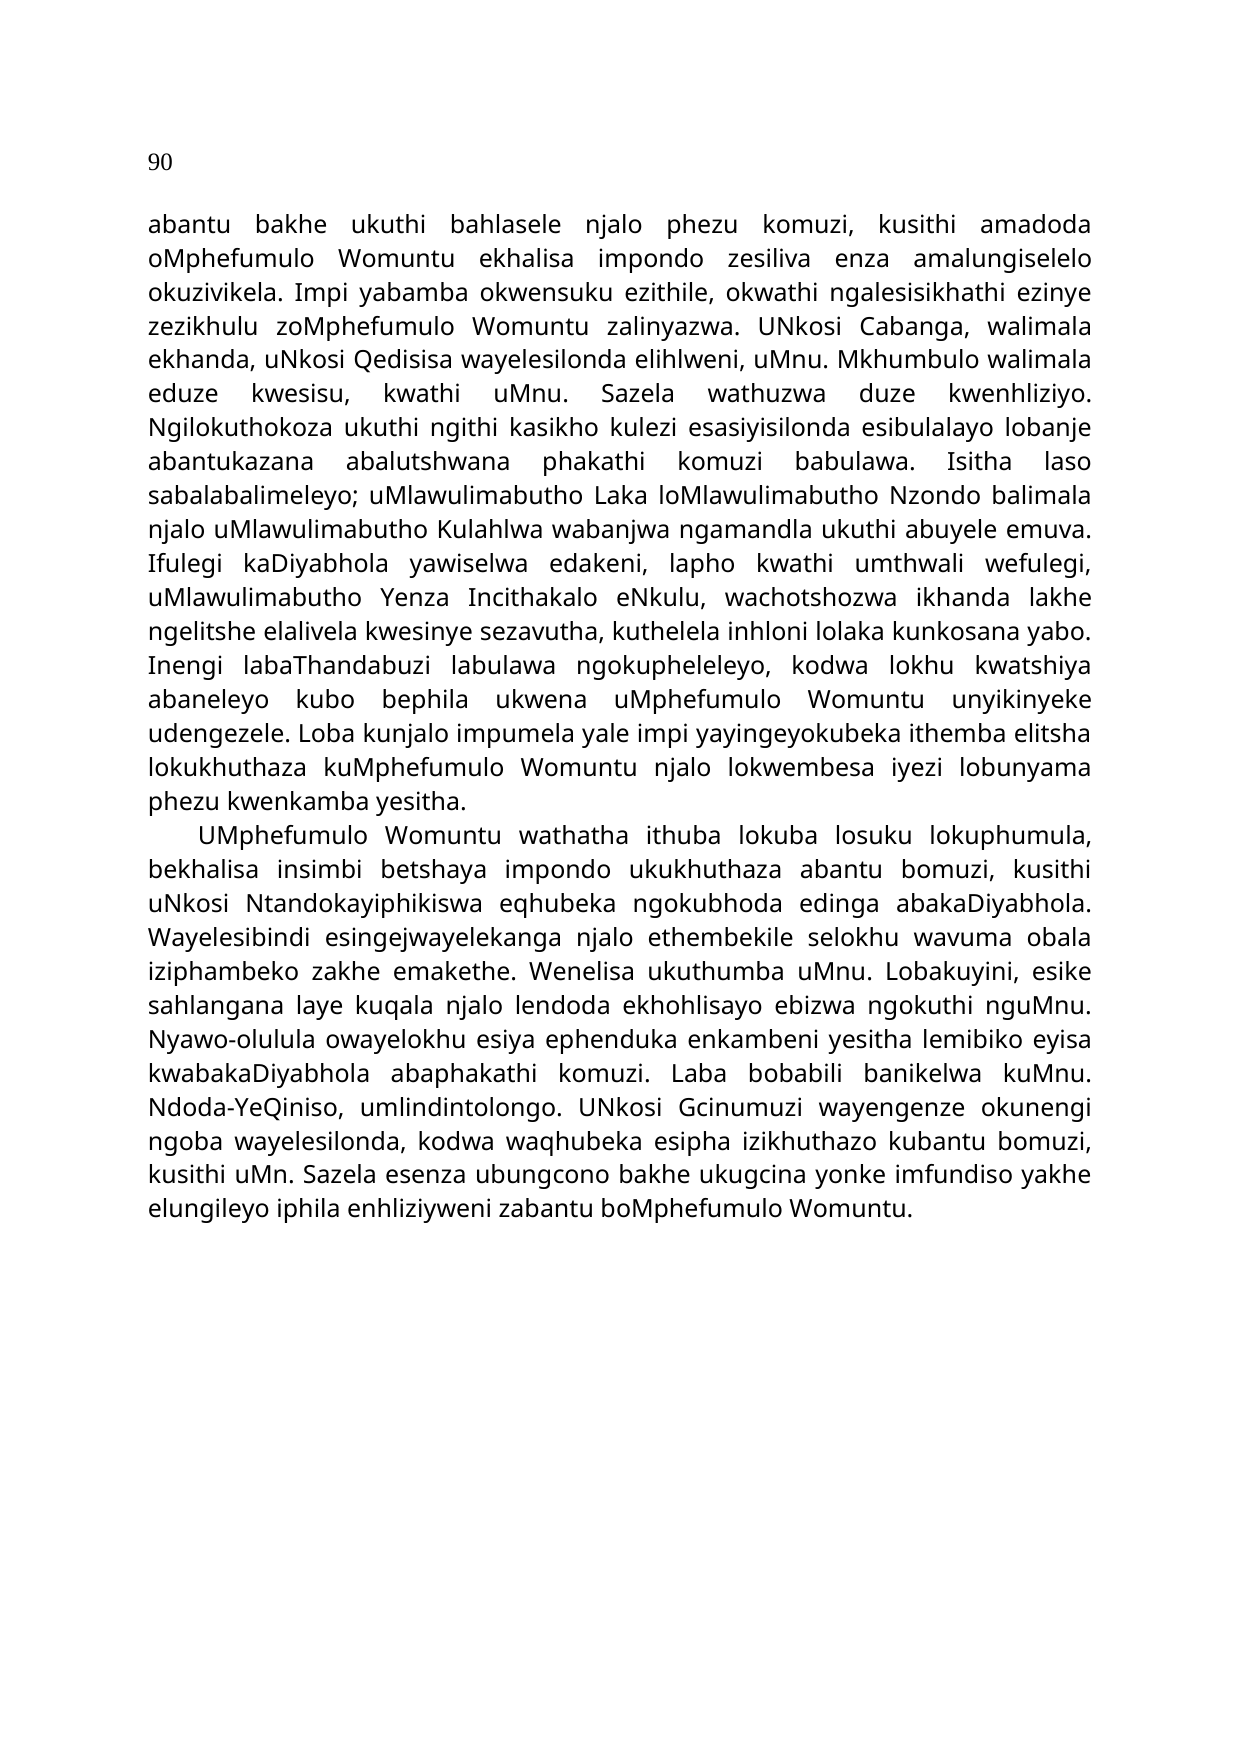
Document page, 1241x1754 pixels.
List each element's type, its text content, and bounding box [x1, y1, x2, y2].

text abantu bakhe ukuthi bahlasele njalo phezu komuzi, kusithi amadoda oMphefumulo Womuntu ekhalisa impondo zesiliva enza amalungiselelo okuzivikela. Impi yabamba okwensuku ezithile, okwathi ngalesisikhathi ezinye zezikhulu zoMphefumulo Womuntu zalinyazwa. UNkosi Cabanga, walimala ekhanda, uNkosi Qedisisa wayelesilonda elihlweni, uMnu. Mkhumbulo walimala eduze kwesisu, kwathi uMnu. Sazela wathuzwa duze kwenhliziyo. Ngilokuthokoza ukuthi ngithi kasikho kulezi esasiyisilonda esibulalayo lobanje abantukazana abalutshwana phakathi komuzi babulawa. Isitha laso sabalabalimeleyo; uMlawulimabutho Laka loMlawulimabutho Nzondo balimala njalo uMlawulimabutho Kulahlwa wabanjwa ngamandla ukuthi abuyele emuva. Ifulegi kaDiyabhola yawiselwa edakeni, lapho kwathi umthwali wefulegi, uMlawulimabutho Yenza Incithakalo eNkulu, wachotshozwa ikhanda lakhe ngelitshe elalivela kwesinye sezavutha, kuthelela inhloni lolaka kunkosana yabo. Inengi labaThandabuzi labulawa ngokupheleleyo, kodwa lokhu kwatshiya abaneleyo kubo bephila ukwena uMphefumulo Womuntu unyikinyeke udengezele. Loba kunjalo impumela yale impi yayingeyokubeka ithemba elitsha lokukhuthaza kuMphefumulo Womuntu njalo lokwembesa iyezi lobunyama phezu kwenkamba yesitha. [148, 207, 1093, 818]
text UMphefumulo Womuntu wathatha ithuba lokuba losuku lokuphumula, bekhalisa insimbi betshaya impondo ukukhuthaza abantu bomuzi, kusithi uNkosi Ntandokayiphikiswa eqhubeka ngokubhoda edinga abakaDiyabhola. Wayelesibindi esingejwayelekanga njalo ethembekile selokhu wavuma obala iziphambeko zakhe emakethe. Wenelisa ukuthumba uMnu. Lobakuyini, esike sahlangana laye kuqala njalo lendoda ekhohlisayo ebizwa ngokuthi nguMnu. Nyawo-olulula owayelokhu esiya ephenduka enkambeni yesitha lemibiko eyisa kwabakaDiyabhola abaphakathi komuzi. Laba bobabili banikelwa kuMnu. Ndoda-YeQiniso, umlindintolongo. UNkosi Gcinumuzi wayengenze okunengi ngoba wayelesilonda, kodwa waqhubeka esipha izikhuthazo kubantu bomuzi, kusithi uMn. Sazela esenza ubungcono bakhe ukugcina yonke imfundiso yakhe elungileyo iphila enhliziyweni zabantu boMphefumulo Womuntu. [148, 818, 1093, 1225]
